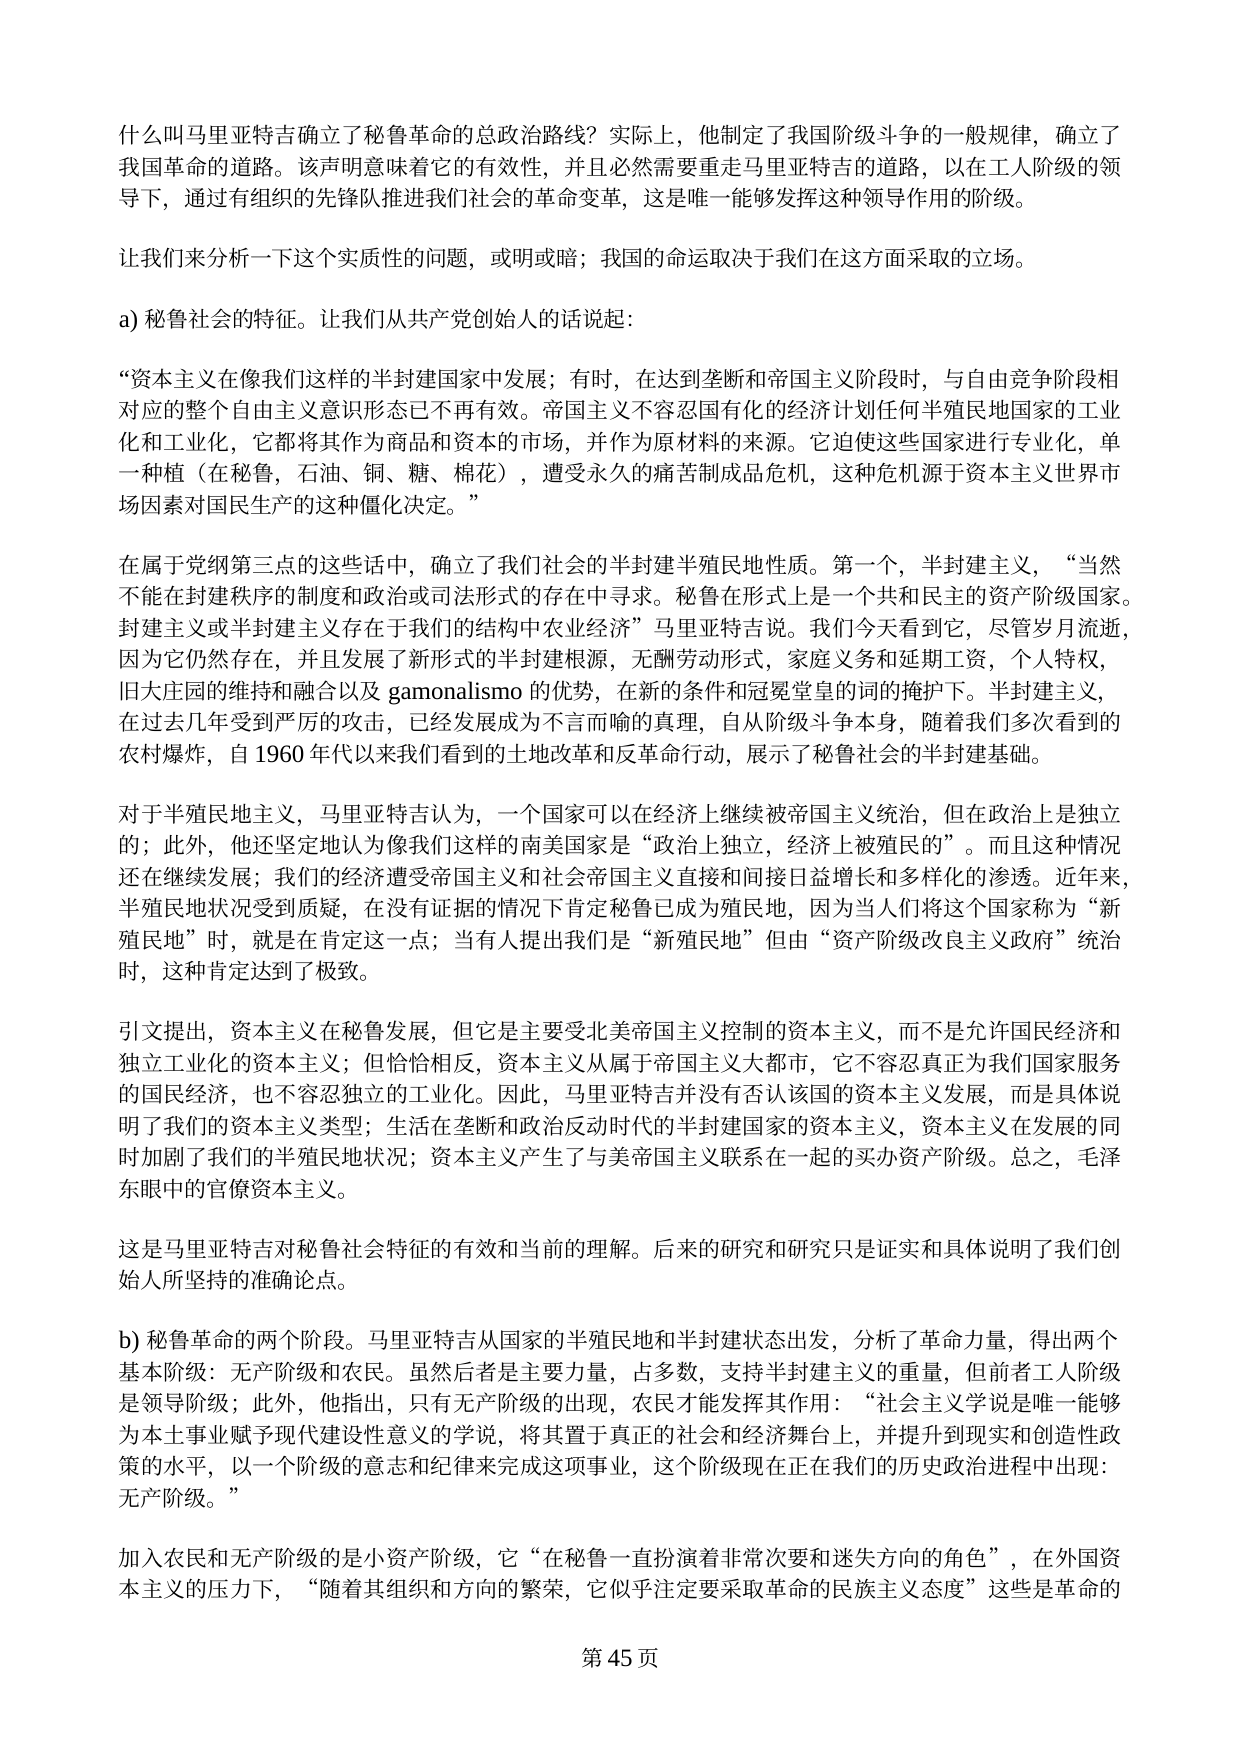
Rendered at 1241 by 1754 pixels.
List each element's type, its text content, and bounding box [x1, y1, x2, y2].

text 加入农民和无产阶级的是小资产阶级，它“在秘鲁一直扮演着非常次要和迷失方向的角色”，在外国资本主义的压力下，“随着其组织和方向的繁荣，它似乎注定要采取革命的民族主义态度”这些是革命的 [118, 1541, 1122, 1604]
text b) 秘鲁革命的两个阶段。马里亚特吉从国家的半殖民地和半封建状态出发，分析了革命力量，得出两个基本阶级：无产阶级和农民。虽然后者是主要力量，占多数，支持半封建主义的重量，但前者工人阶级是领导阶级；此外，他指出，只有无产阶级的出现，农民才能发挥其作用：“社会主义学说是唯一能够为本土事业赋予现代建设性意义的学说，将其置于真正的社会和经济舞台上，并提升到现实和创造性政策的水平，以一个阶级的意志和纪律来完成这项事业，这个阶级现在正在我们的历史政治进程中出现：无产阶级。” [118, 1324, 1122, 1512]
text 什么叫马里亚特吉确立了秘鲁革命的总政治路线？实际上，他制定了我国阶级斗争的一般规律，确立了我国革命的道路。该声明意味着它的有效性，并且必然需要重走马里亚特吉的道路，以在工人阶级的领导下，通过有组织的先锋队推进我们社会的革命变革，这是唯一能够发挥这种领导作用的阶级。 [118, 118, 1122, 213]
text 引文提出，资本主义在秘鲁发展，但它是主要受北美帝国主义控制的资本主义，而不是允许国民经济和独立工业化的资本主义；但恰恰相反，资本主义从属于帝国主义大都市，它不容忍真正为我们国家服务的国民经济，也不容忍独立的工业化。因此，马里亚特吉并没有否认该国的资本主义发展，而是具体说明了我们的资本主义类型；生活在垄断和政治反动时代的半封建国家的资本主义，资本主义在发展的同时加剧了我们的半殖民地状况；资本主义产生了与美帝国主义联系在一起的买办资产阶级。总之，毛泽东眼中的官僚资本主义。 [118, 1014, 1122, 1203]
text 在属于党纲第三点的这些话中，确立了我们社会的半封建半殖民地性质。第一个，半封建主义，“当然不能在封建秩序的制度和政治或司法形式的存在中寻求。秘鲁在形式上是一个共和民主的资产阶级国家。封建主义或半封建主义存在于我们的结构中农业经济”马里亚特吉说。我们今天看到它，尽管岁月流逝，因为它仍然存在，并且发展了新形式的半封建根源，无酬劳动形式，家庭义务和延期工资，个人特权，旧大庄园的维持和融合以及 gamonalismo 的优势，在新的条件和冠冕堂皇的词的掩护下。半封建主义，在过去几年受到严厉的攻击，已经发展成为不言而喻的真理，自从阶级斗争本身，随着我们多次看到的农村爆炸，自1960年代以来我们看到的土地改革和反革命行动，展示了秘鲁社会的半封建基础。 [118, 548, 1122, 768]
text 让我们来分析一下这个实质性的问题，或明或暗；我国的命运取决于我们在这方面采取的立场。 [118, 242, 1122, 273]
text a) 秘鲁社会的特征。让我们从共产党创始人的话说起： [118, 302, 1122, 333]
text “资本主义在像我们这样的半封建国家中发展；有时，在达到垄断和帝国主义阶段时，与自由竞争阶段相对应的整个自由主义意识形态已不再有效。帝国主义不容忍国有化的经济计划任何半殖民地国家的工业化和工业化，它都将其作为商品和资本的市场，并作为原材料的来源。它迫使这些国家进行专业化，单一种植（在秘鲁，石油、铜、糖、棉花），遭受永久的痛苦制成品危机，这种危机源于资本主义世界市场因素对国民生产的这种僵化决定。” [118, 362, 1122, 519]
text 对于半殖民地主义，马里亚特吉认为，一个国家可以在经济上继续被帝国主义统治，但在政治上是独立的；此外，他还坚定地认为像我们这样的南美国家是“政治上独立，经济上被殖民的”。而且这种情况还在继续发展；我们的经济遭受帝国主义和社会帝国主义直接和间接日益增长和多样化的渗透。近年来，半殖民地状况受到质疑，在没有证据的情况下肯定秘鲁已成为殖民地，因为当人们将这个国家称为“新殖民地”时，就是在肯定这一点；当有人提出我们是“新殖民地”但由“资产阶级改良主义政府”统治时，这种肯定达到了极致。 [118, 797, 1122, 986]
text 这是马里亚特吉对秘鲁社会特征的有效和当前的理解。后来的研究和研究只是证实和具体说明了我们创始人所坚持的准确论点。 [118, 1232, 1122, 1295]
